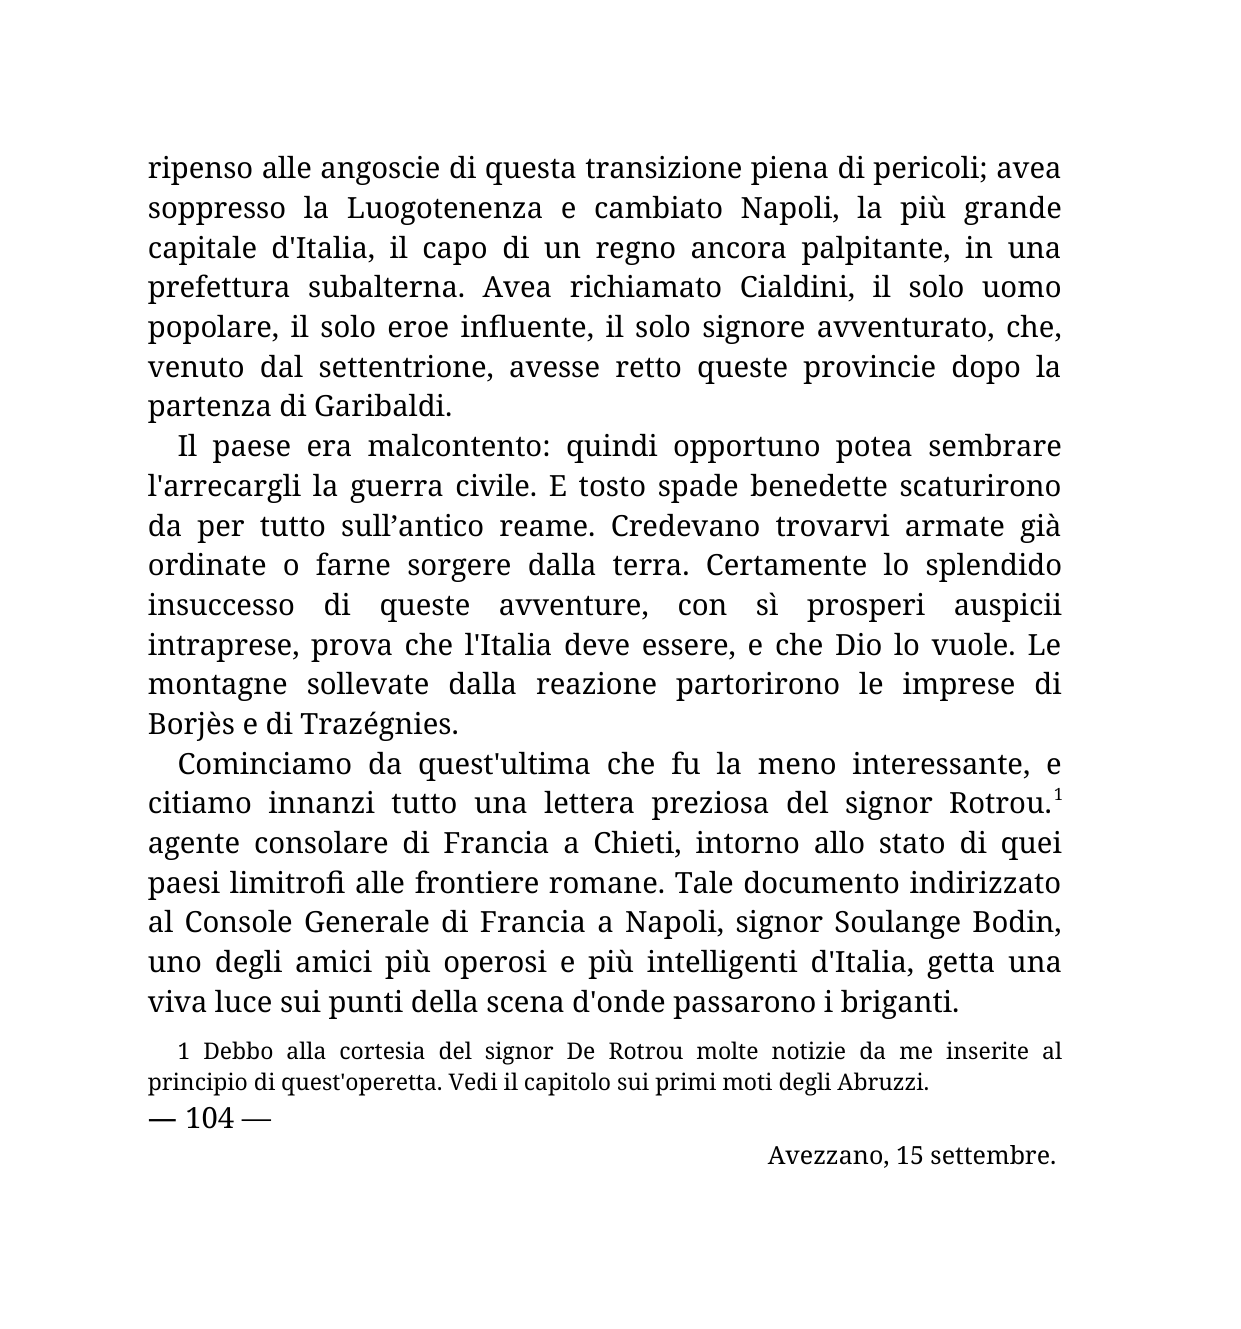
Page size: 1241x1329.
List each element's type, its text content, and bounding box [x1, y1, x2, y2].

text Cominciamo da quest'ultima che fu la meno interessante, e citiamo innanzi tutto una lettera preziosa del signor Rotrou.1 agente consolare di Francia a Chieti, intorno allo stato di quei paesi limitrofi alle frontiere romane. Tale documento indirizzato al Console Generale di Francia a Napoli, signor Soulange Bodin, uno degli amici più operosi e più intelligenti d'Italia, getta una viva luce sui punti della scena d'onde passarono i briganti. [148, 743, 1063, 1021]
text 1 Debbo alla cortesia del signor De Rotrou molte notizie da me inserite al principio di quest'operetta. Vedi il capitolo sui primi moti degli Abruzzi. [148, 1035, 1063, 1098]
text Il paese era malcontento: quindi opportuno potea sembrare l'arrecargli la guerra civile. E tosto spade benedette scaturirono da per tutto sull’antico reame. Credevano trovarvi armate già ordinate o farne sorgere dalla terra. Certamente lo splendido insuccesso di queste avventure, con sì prosperi auspicii intraprese, prova che l'Italia deve essere, e che Dio lo vuole. Le montagne sollevate dalla reazione partorirono le imprese di Borjès e di Trazégnies. [148, 425, 1063, 743]
text ripenso alle angoscie di questa transizione piena di pericoli; avea soppresso la Luogotenenza e cambiato Napoli, la più grande capitale d'Italia, il capo di un regno ancora palpitante, in una prefettura subalterna. Avea richiamato Cialdini, il solo uomo popolare, il solo eroe influente, il solo signore avventurato, che, venuto dal settentrione, avesse retto queste provincie dopo la partenza di Garibaldi. [148, 148, 1063, 425]
list 104 — [148, 1098, 1063, 1137]
text Avezzano, 15 settembre. [185, 1137, 1063, 1171]
